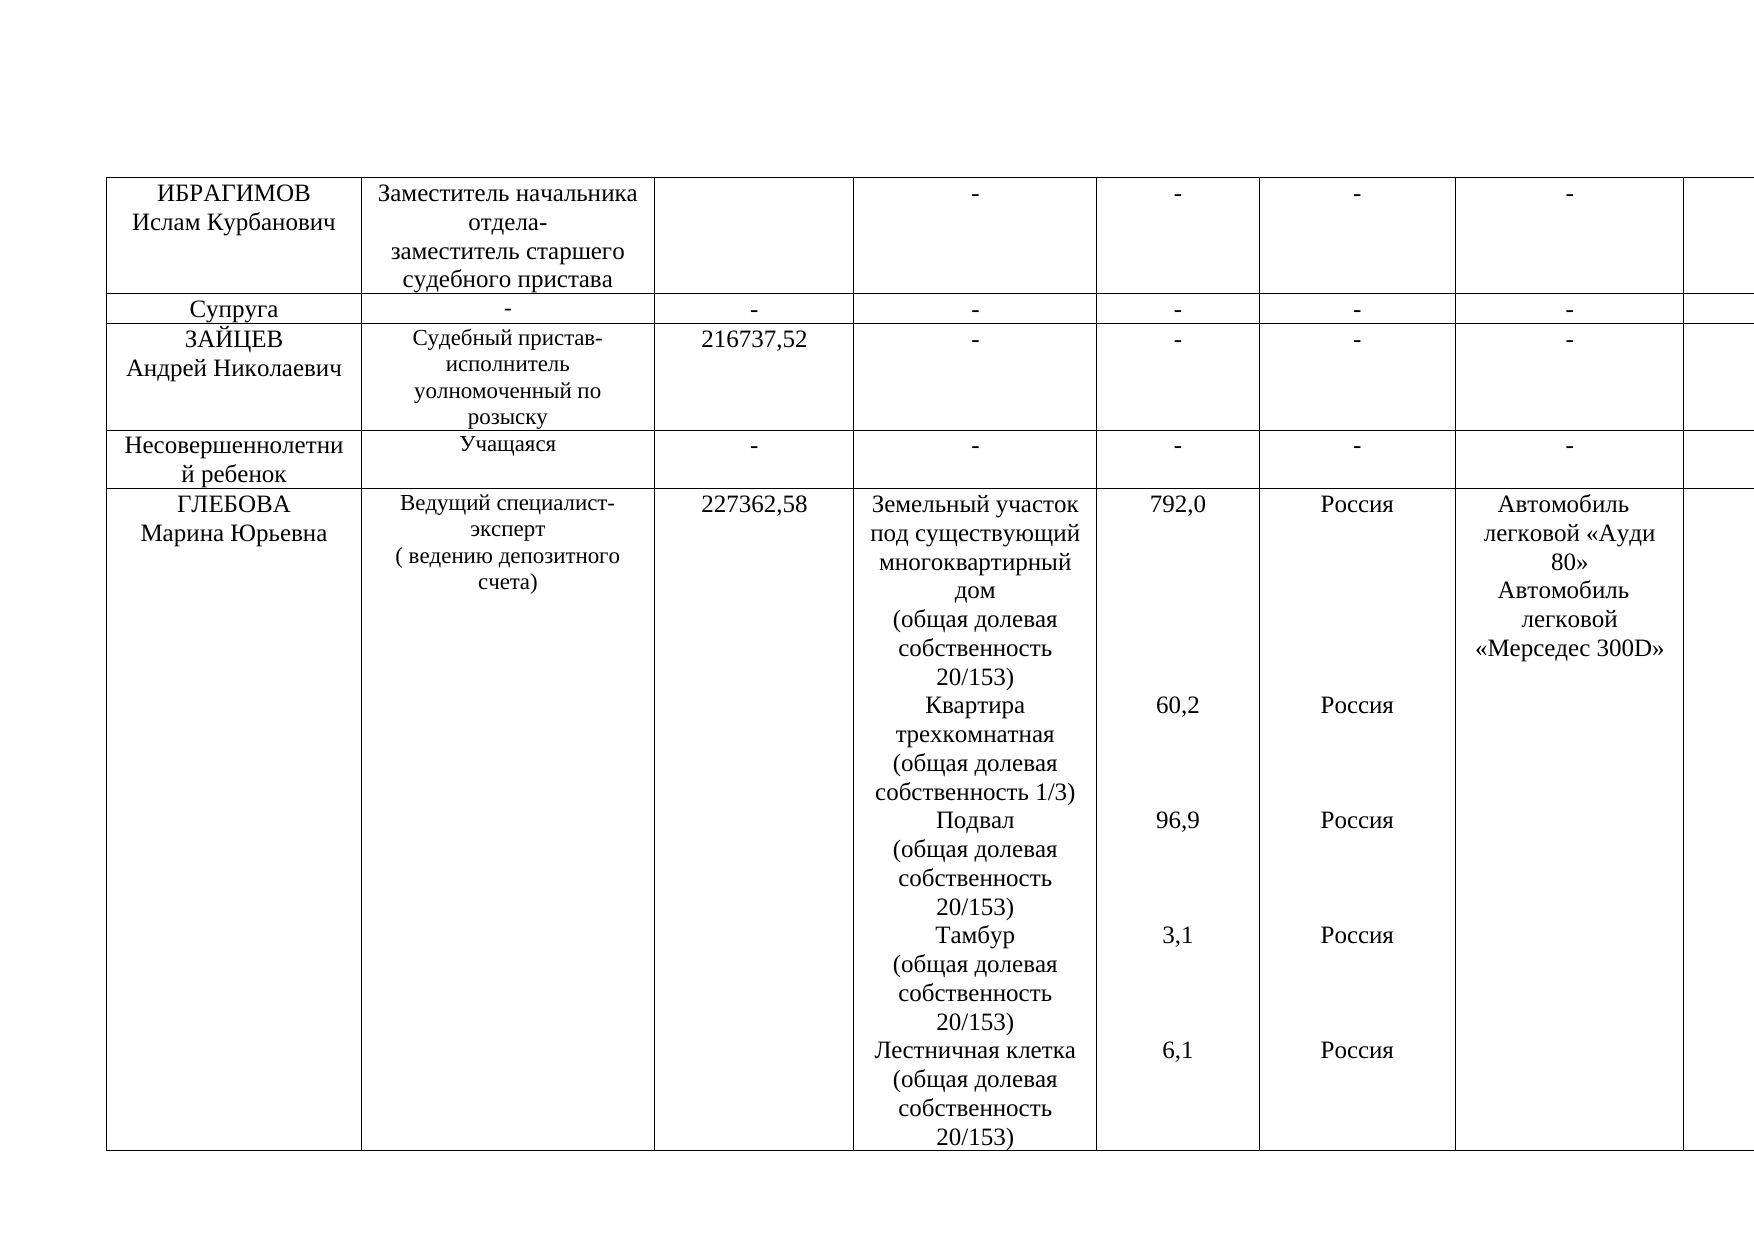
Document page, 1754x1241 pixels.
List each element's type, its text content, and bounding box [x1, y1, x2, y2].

table_cell - [1260, 294, 1455, 323]
table_cell - [1097, 324, 1259, 429]
table_cell ГЛЕБОВА Марина Юрьевна [107, 489, 361, 1150]
table_cell - [854, 324, 1096, 429]
table_cell - [1260, 324, 1455, 429]
table_cell [655, 178, 853, 293]
table_cell [1684, 489, 1754, 1150]
table_cell 792,0 60,2 96,9 3,1 6,1 [1097, 489, 1259, 1150]
table_cell - [854, 294, 1096, 323]
table_cell Ведущий специалист-эксперт ( ведению депозитного счета) [362, 489, 654, 1150]
table_cell - [1260, 431, 1455, 488]
table_cell Несовершеннолетний ребенок [107, 431, 361, 488]
table_cell - [1456, 324, 1683, 429]
table_cell - [1456, 178, 1683, 293]
table_cell Россия Россия Россия Россия Россия [1260, 489, 1455, 1150]
table_cell - [1456, 294, 1683, 323]
table_cell 227362,58 [655, 489, 853, 1150]
table_cell [1684, 431, 1754, 488]
table_cell - [1456, 431, 1683, 488]
table_cell - [1260, 178, 1455, 293]
table_cell - [854, 178, 1096, 293]
table_cell - [655, 431, 853, 488]
table_cell - [655, 294, 853, 323]
table_cell - [854, 431, 1096, 488]
table_cell ИБРАГИМОВ Ислам Курбанович [107, 178, 361, 293]
table_cell - [1097, 431, 1259, 488]
table_cell Судебный пристав-исполнитель уолномоченный по розыску [362, 324, 654, 429]
table_cell [1684, 178, 1754, 293]
table_cell Супруга [107, 294, 361, 323]
table_cell [1684, 324, 1754, 429]
table_cell Земельный участок под существующий многоквартирный дом (общая долевая собственность 20/153) Квартира трехкомнатная (общая долевая собственность 1/3) Подвал (общая долевая собственность 20/153) Тамбур (общая долевая собственность 20/153) Лестничная клетка (общая долевая собственность 20/153) [854, 489, 1096, 1150]
table_cell ЗАЙЦЕВ Андрей Николаевич [107, 324, 361, 429]
table_cell [1684, 294, 1754, 323]
table_cell Учащаяся [362, 431, 654, 488]
table_cell 216737,52 [655, 324, 853, 429]
table_cell Заместитель начальника отдела- заместитель старшего судебного пристава [362, 178, 654, 293]
table_cell - [362, 294, 654, 323]
table_cell - [1097, 294, 1259, 323]
table_cell - [1097, 178, 1259, 293]
table_cell Автомобиль легковой «Ауди 80» Автомобиль легковой «Мерседес 300D» [1456, 489, 1683, 1150]
